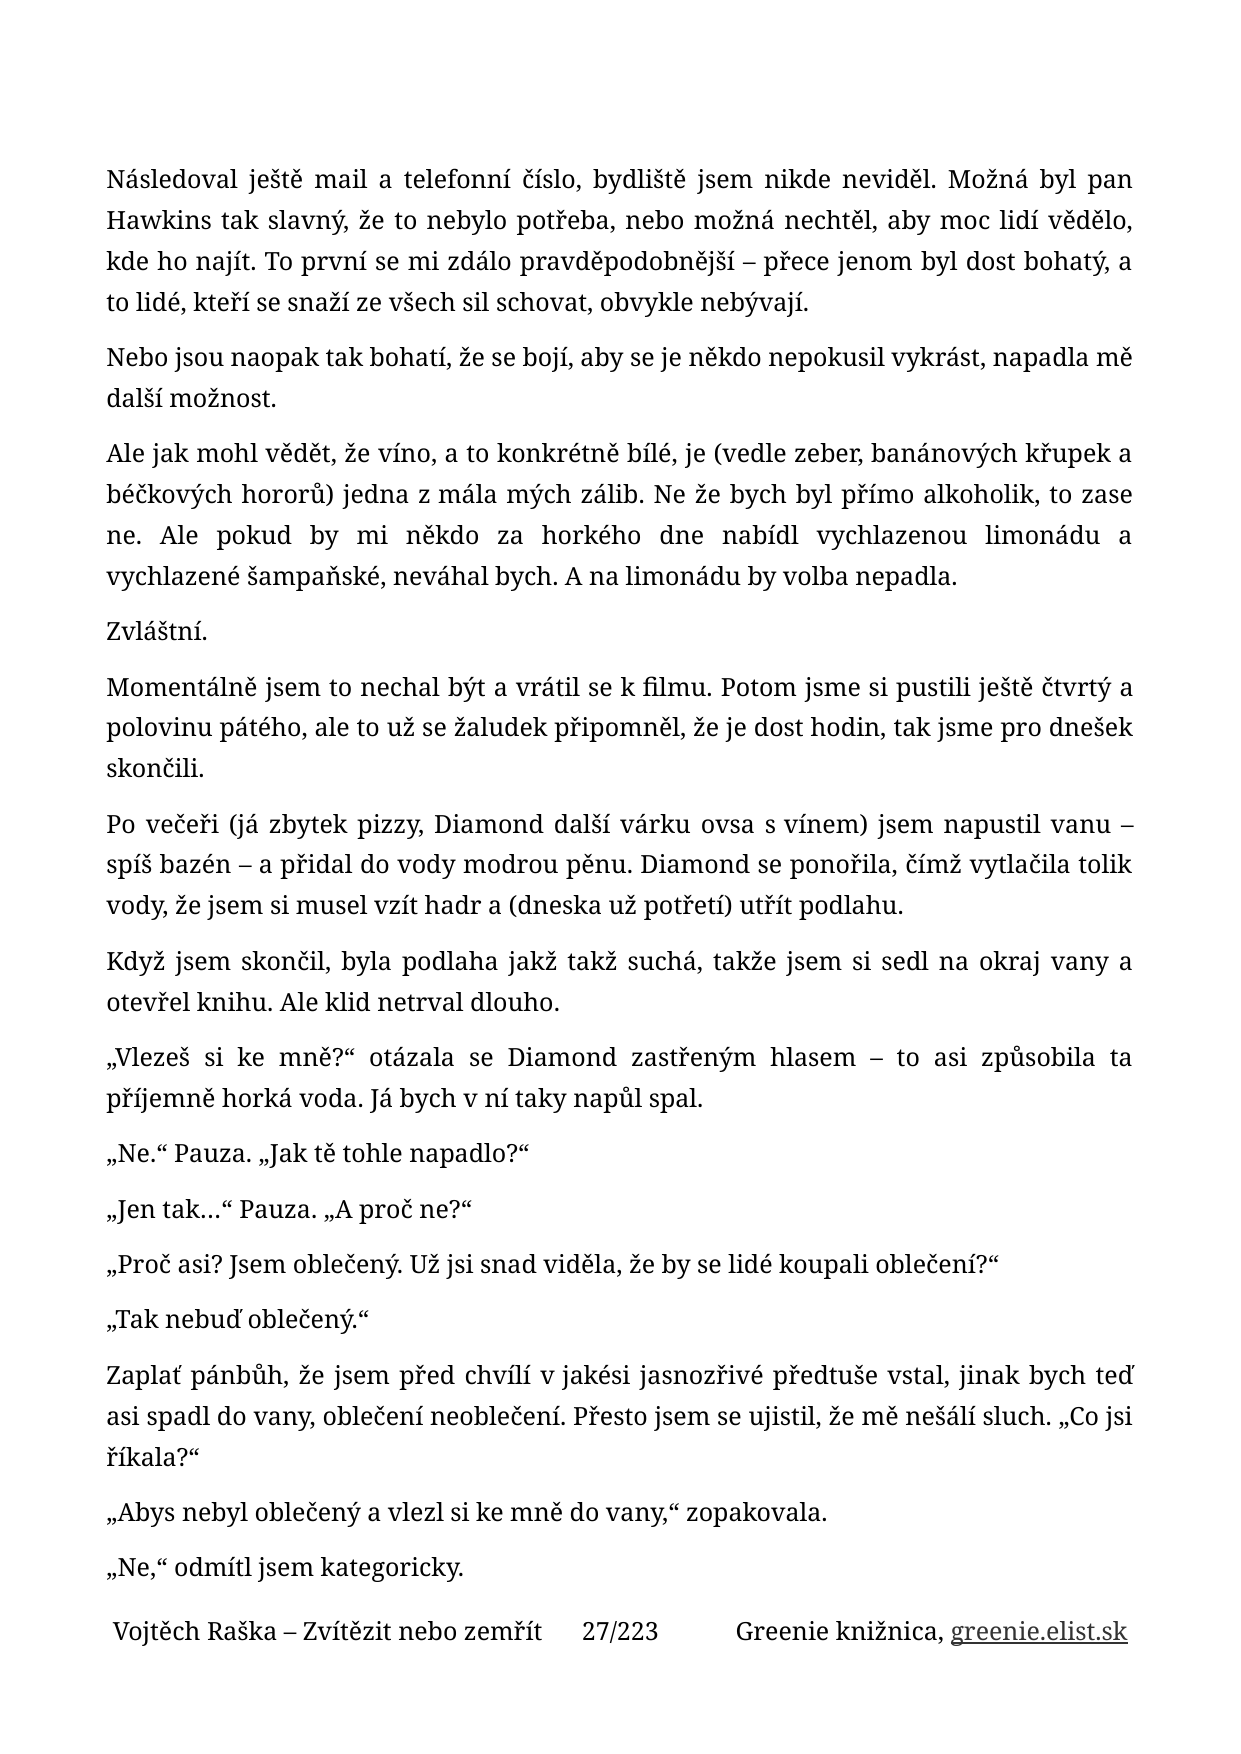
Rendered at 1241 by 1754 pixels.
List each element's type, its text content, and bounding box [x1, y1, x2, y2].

text „Vlezeš si ke mně?“ otázala se Diamond zastřeným hlasem – to asi způsobila ta příjemně horká voda. Já bych v ní taky napůl spal. [106, 1039, 1134, 1114]
text Ale jak mohl vědět, že víno, a to konkrétně bílé, je (vedle zeber, banánových křupek a béčkových hororů) jedna z mála mých zálib. Ne že bych byl přímo alkoholik, to zase ne. Ale pokud by mi někdo za horkého dne nabídl vychlazenou limonádu a vychlazené šampaňské, neváhal bych. A na limonádu by volba nepadla. [106, 436, 1134, 592]
text Když jsem skončil, byla podlaha jakž takž suchá, takže jsem si sedl na okraj vany a otevřel knihu. Ale klid netrval dlouho. [106, 943, 1134, 1018]
text Zvláštní. [106, 614, 1134, 648]
text „Abys nebyl oblečený a vlezl si ke mně do vany,“ zopakovala. [106, 1494, 1134, 1529]
text „Jen tak…“ Pauza. „A proč ne?“ [106, 1191, 1134, 1225]
text Momentálně jsem to nechal být a vrátil se k filmu. Potom jsme si pustili ještě čtvrtý a polovinu pátého, ale to už se žaludek připomněl, že je dost hodin, tak jsme pro dnešek skončili. [106, 669, 1134, 785]
text „Tak nebuď oblečený.“ [106, 1302, 1134, 1336]
text Zaplať pánbůh, že jsem před chvílí v jakési jasnozřivé předtuše vstal, jinak bych teď asi spadl do vany, oblečení neoblečení. Přesto jsem se ujistil, že mě nešálí sluch. „Co jsi říkala?“ [106, 1357, 1134, 1473]
text „Proč asi? Jsem oblečený. Už jsi snad viděla, že by se lidé koupali oblečení?“ [106, 1247, 1134, 1281]
text Nebo jsou naopak tak bohatí, že se bojí, aby se je někdo nepokusil vykrást, napadla mě další možnost. [106, 339, 1134, 414]
text „Ne.“ Pauza. „Jak tě tohle napadlo?“ [106, 1136, 1134, 1170]
text Po večeři (já zbytek pizzy, Diamond další várku ovsa s vínem) jsem napustil vanu – spíš bazén – a přidal do vody modrou pěnu. Diamond se ponořila, čímž vytlačila tolik vody, že jsem si musel vzít hadr a (dneska už potřetí) utřít podlahu. [106, 806, 1134, 922]
text „Ne,“ odmítl jsem kategoricky. [106, 1550, 1134, 1584]
text Následoval ještě mail a telefonní číslo, bydliště jsem nikde neviděl. Možná byl pan Hawkins tak slavný, že to nebylo potřeba, nebo možná nechtěl, aby moc lidí vědělo, kde ho najít. To první se mi zdálo pravděpodobnější – přece jenom byl dost bohatý, a to lidé, kteří se snaží ze všech sil schovat, obvykle nebývají. [106, 162, 1134, 318]
